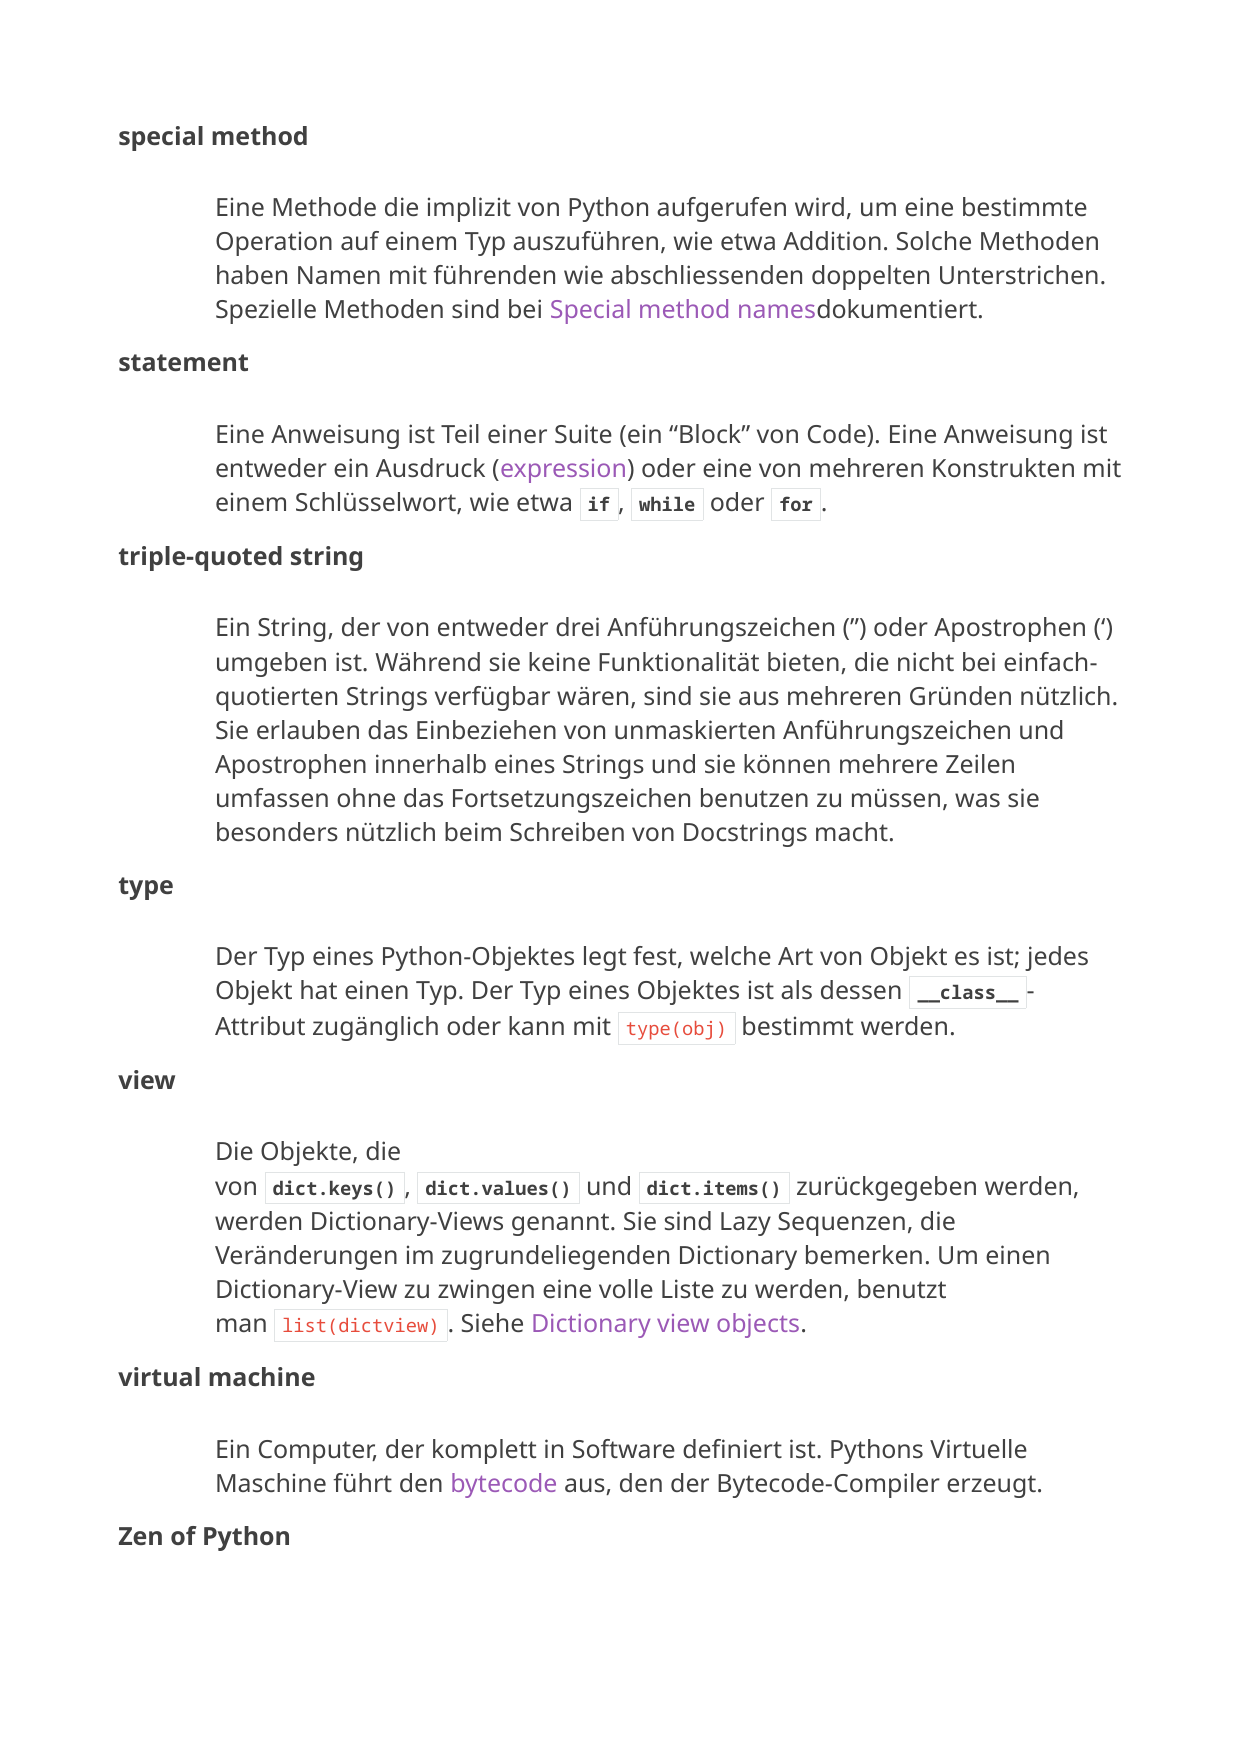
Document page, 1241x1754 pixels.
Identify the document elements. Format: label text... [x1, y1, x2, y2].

list Eine Methode die implizit von Python aufgerufen wird, um eine bestimmte Operation auf einem Typ auszuführen, wie etwa Addition. Solche Methoden haben Namen mit führenden wie abschliessenden doppelten Unterstrichen. Spezielle Methoden sind bei Special method namesdokumentiert. [215, 190, 1122, 326]
subtitle statement [118, 345, 1122, 379]
subtitle special method [118, 118, 1122, 152]
list Ein Computer, der komplett in Software definiert ist. Pythons Virtuelle Maschine führt den bytecode aus, den der Bytecode-Compiler erzeugt. [215, 1431, 1122, 1499]
subtitle view [118, 1062, 1122, 1097]
list Ein String, der von entweder drei Anführungszeichen (”) oder Apostrophen (‘) umgeben ist. Während sie keine Funktionalität bieten, die nicht bei einfach-quotierten Strings verfügbar wären, sind sie aus mehreren Gründen nützlich. Sie erlauben das Einbeziehen von unmaskierten Anführungszeichen und Apostrophen innerhalb eines Strings und sie können mehrere Zeilen umfassen ohne das Fortsetzungszeichen benutzen zu müssen, was sie besonders nützlich beim Schreiben von Docstrings macht. [215, 610, 1122, 848]
subtitle triple-quoted string [118, 538, 1122, 573]
subtitle type [118, 867, 1122, 901]
subtitle virtual machine [118, 1360, 1122, 1394]
list Eine Anweisung ist Teil einer Suite (ein “Block” von Code). Eine Anweisung ist entweder ein Ausdruck (expression) oder eine von mehreren Konstrukten mit einem Schlüsselwort, wie etwa if, while oder for. [215, 416, 1122, 520]
list Die Objekte, die von dict.keys(), dict.values() und dict.items() zurückgegeben werden, werden Dictionary-Views genannt. Sie sind Lazy Sequenzen, die Veränderungen im zugrundeliegenden Dictionary bemerken. Um einen Dictionary-View zu zwingen eine volle Liste zu werden, benutzt man list(dictview). Siehe Dictionary view objects. [215, 1134, 1122, 1341]
list Der Typ eines Python-Objektes legt fest, welche Art von Objekt es ist; jedes Objekt hat einen Typ. Der Typ eines Objektes ist als dessen __class__-Attribut zugänglich oder kann mit type(obj) bestimmt werden. [215, 939, 1122, 1044]
subtitle Zen of Python [118, 1518, 1122, 1552]
